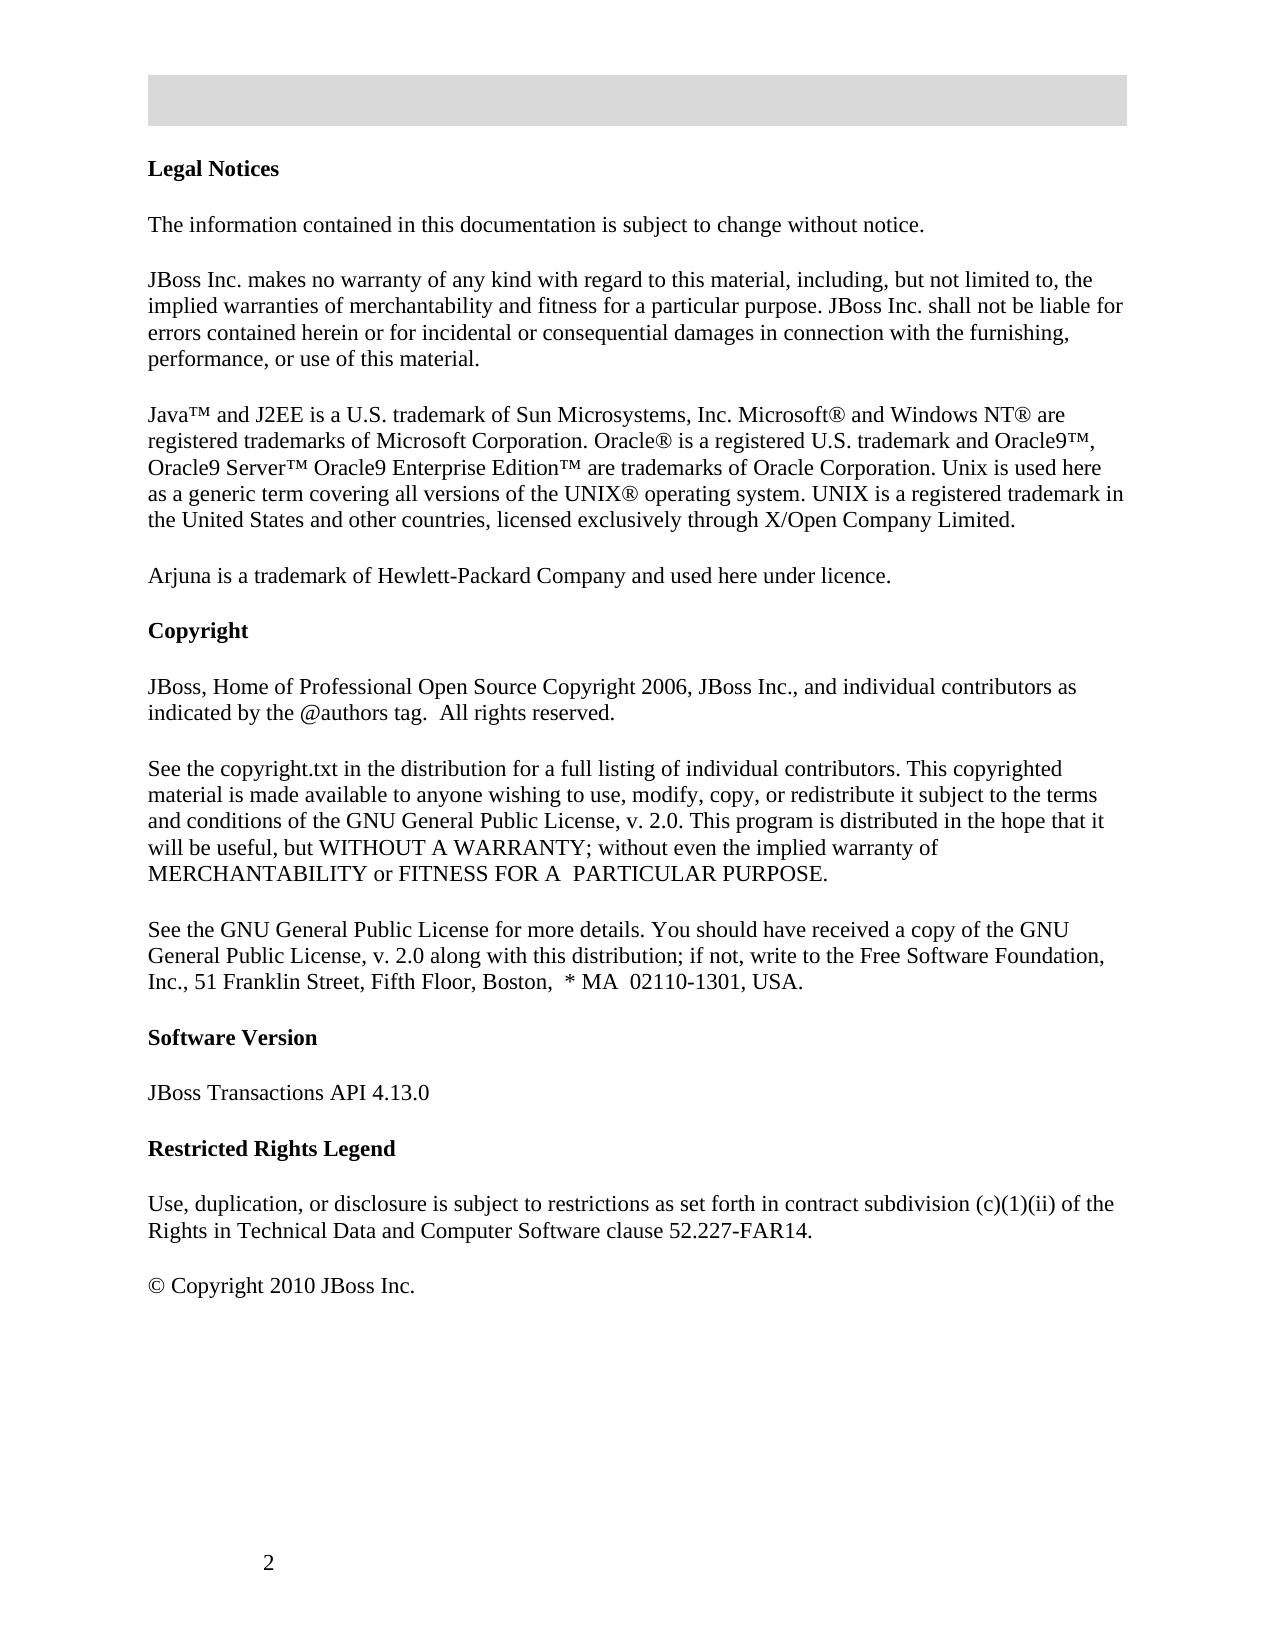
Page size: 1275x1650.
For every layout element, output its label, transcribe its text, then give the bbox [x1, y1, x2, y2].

text Legal Notices [148, 155, 1127, 182]
text See the GNU General Public License for more details. You should have received a copy of the GNU General Public License, v. 2.0 along with this distribution; if not, write to the Free Software Foundation, Inc., 51 Franklin Street, Fifth Floor, Boston, * MA 02110-1301, USA. [148, 916, 1127, 995]
text Software Version [148, 1024, 1127, 1050]
text Copyright [148, 617, 1127, 644]
text Restricted Rights Legend [148, 1135, 1127, 1161]
text See the copyright.txt in the distribution for a full listing of individual contributors. This copyrighted material is made available to anyone wishing to use, modify, copy, or redistribute it subject to the terms and conditions of the GNU General Public License, v. 2.0. This program is distributed in the hope that it will be useful, but WITHOUT A WARRANTY; without even the implied warranty of MERCHANTABILITY or FITNESS FOR A PARTICULAR PURPOSE. [148, 755, 1127, 886]
text Use, duplication, or disclosure is subject to restrictions as set forth in contract subdivision (c)(1)(ii) of the Rights in Technical Data and Computer Software clause 52.227-FAR14. [148, 1190, 1127, 1243]
text Arjuna is a trademark of Hewlett-Packard Company and used here under licence. [148, 562, 1127, 588]
text JBoss Transactions API 4.9.0 [148, 1079, 1127, 1106]
text Java™ and J2EE is a U.S. trademark of Sun Microsystems, Inc. Microsoft® and Windows NT® are registered trademarks of Microsoft Corporation. Oracle® is a registered U.S. trademark and Oracle9™, Oracle9 Server™ Oracle9 Enterprise Edition™ are trademarks of Oracle Corporation. Unix is used here as a generic term covering all versions of the UNIX® operating system. UNIX is a registered trademark in the United States and other countries, licensed exclusively through X/Open Company Limited. [148, 401, 1127, 533]
text © Copyright 2010 JBoss Inc. [148, 1272, 1127, 1299]
text The information contained in this documentation is subject to change without notice. [148, 211, 1127, 237]
text JBoss, Home of Professional Open Source Copyright 2006, JBoss Inc., and individual contributors as indicated by the @authors tag. All rights reserved. [148, 673, 1127, 726]
text JBoss Inc. makes no warranty of any kind with regard to this material, including, but not limited to, the implied warranties of merchantability and fitness for a particular purpose. JBoss Inc. shall not be liable for errors contained herein or for incidental or consequential damages in connection with the furnishing, performance, or use of this material. [148, 266, 1127, 372]
